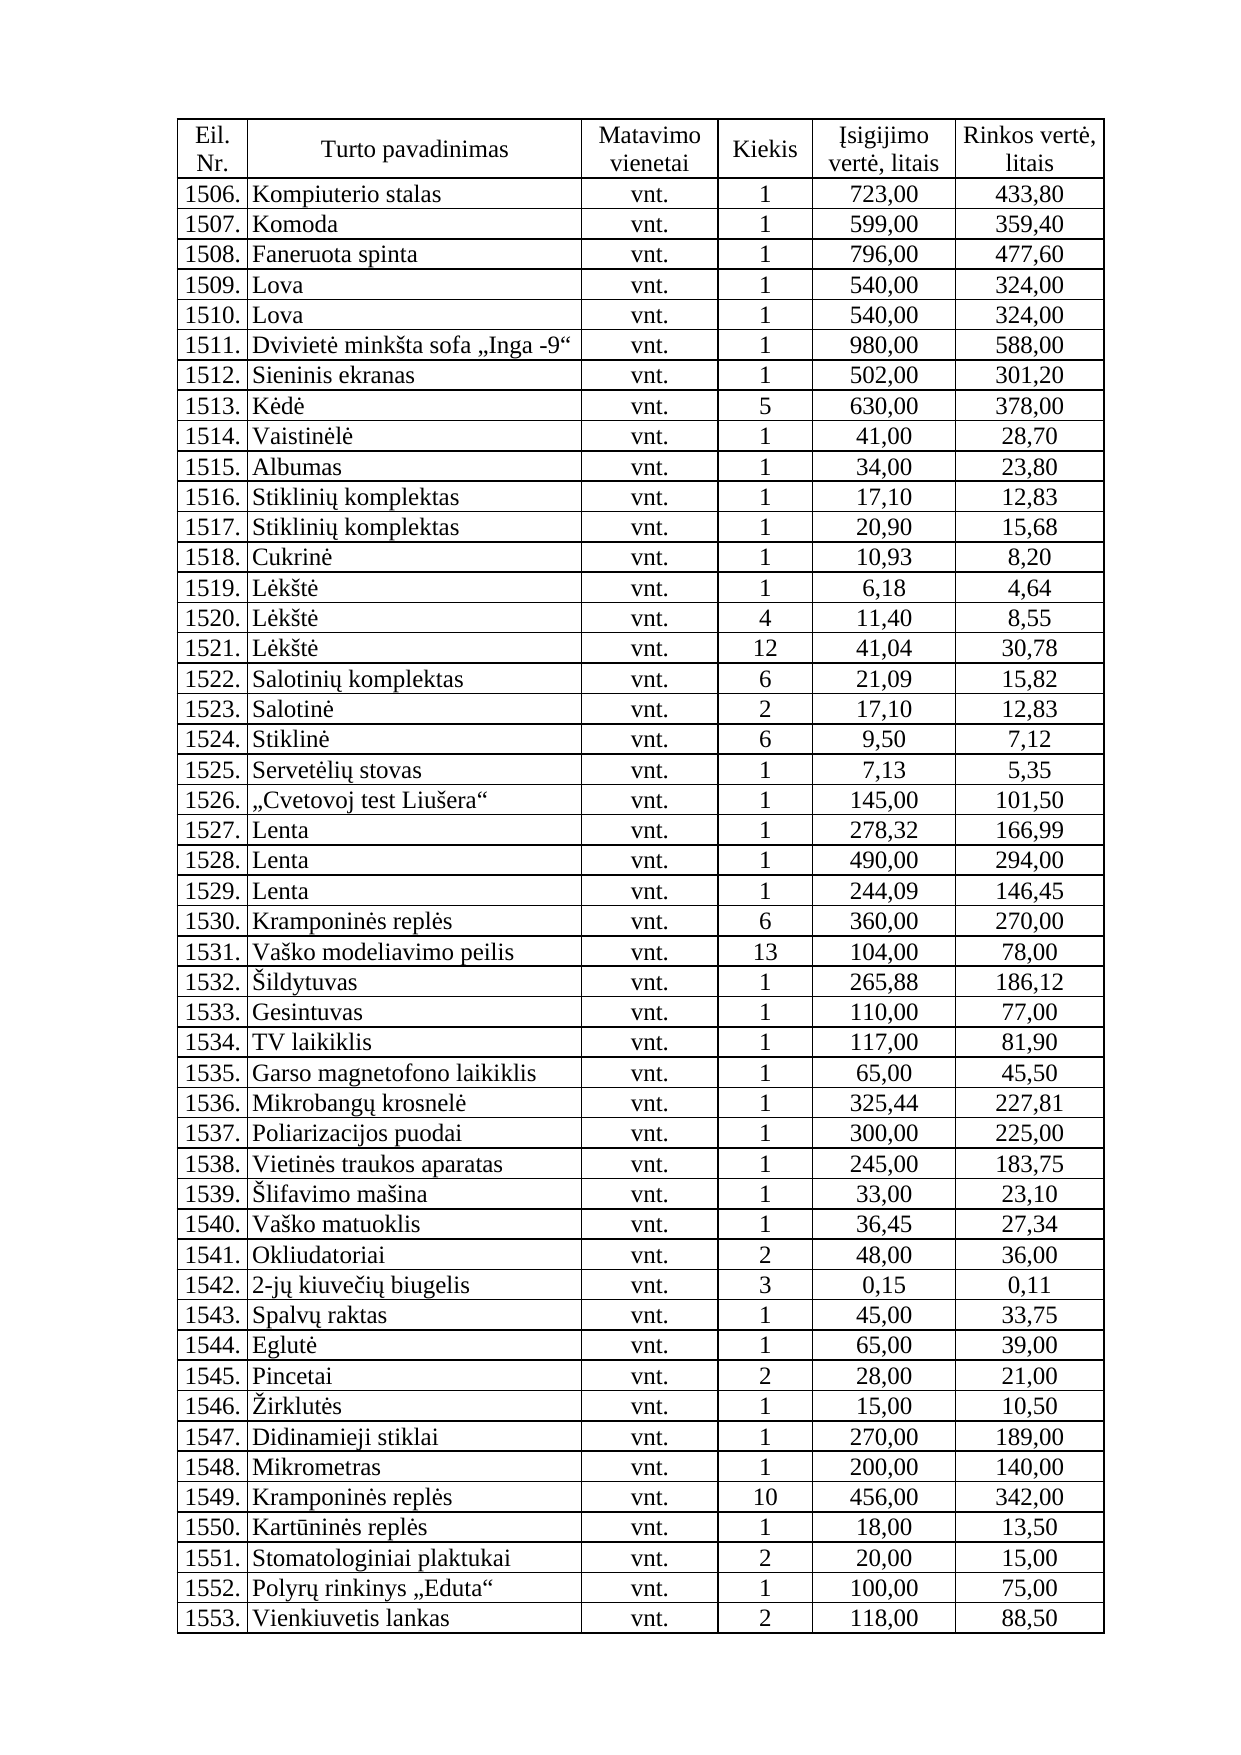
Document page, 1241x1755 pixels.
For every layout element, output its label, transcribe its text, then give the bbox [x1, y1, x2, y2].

table_cell 1 [719, 361, 812, 389]
table_cell 477,60 [956, 240, 1103, 268]
table_cell 1 [719, 1149, 812, 1177]
table_cell Cukrinė [248, 543, 581, 571]
table_cell Lenta [248, 876, 581, 905]
table_cell 1 [719, 1573, 812, 1602]
table_cell 189,00 [956, 1422, 1103, 1450]
table_cell vnt. [582, 270, 717, 298]
table_cell 1521. [178, 633, 247, 662]
table_cell 1508. [178, 240, 247, 268]
table_cell vnt. [582, 997, 717, 1026]
table_cell 1 [719, 876, 812, 905]
table_cell 1510. [178, 300, 247, 329]
table_cell 359,40 [956, 209, 1103, 238]
table_cell 23,80 [956, 452, 1103, 480]
table_cell 3 [719, 1270, 812, 1299]
table_cell vnt. [582, 1331, 717, 1359]
table_cell 34,00 [813, 452, 955, 480]
table_cell 599,00 [813, 209, 955, 238]
table_cell Lėkštė [248, 573, 581, 602]
table_cell 1516. [178, 482, 247, 511]
table_cell 1511. [178, 330, 247, 359]
table_cell 6 [719, 664, 812, 692]
table_cell vnt. [582, 967, 717, 996]
table_cell 301,20 [956, 361, 1103, 389]
table_cell 75,00 [956, 1573, 1103, 1602]
table_cell vnt. [582, 1149, 717, 1177]
table_cell 1506. [178, 179, 247, 207]
table_cell TV laikiklis [248, 1028, 581, 1056]
table_cell vnt. [582, 1543, 717, 1572]
table_cell vnt. [582, 1179, 717, 1208]
table_cell vnt. [582, 330, 717, 359]
table_cell Lėkštė [248, 633, 581, 662]
table_cell 1537. [178, 1118, 247, 1147]
table_cell 2 [719, 1361, 812, 1390]
table_cell 1 [719, 1300, 812, 1329]
table_cell 1520. [178, 603, 247, 632]
table_cell 1524. [178, 725, 247, 753]
table_cell 1 [719, 997, 812, 1026]
table_cell vnt. [582, 603, 717, 632]
table_cell 183,75 [956, 1149, 1103, 1177]
table_cell Faneruota spinta [248, 240, 581, 268]
table_cell vnt. [582, 1422, 717, 1450]
table_cell Vaško matuoklis [248, 1210, 581, 1238]
table_cell 1531. [178, 937, 247, 965]
table_cell Šlifavimo mašina [248, 1179, 581, 1208]
table_cell 81,90 [956, 1028, 1103, 1056]
table_cell 1 [719, 755, 812, 783]
table_cell 1522. [178, 664, 247, 692]
table_cell vnt. [582, 1361, 717, 1390]
table_cell Komoda [248, 209, 581, 238]
table_cell 1 [719, 1118, 812, 1147]
table_cell 324,00 [956, 270, 1103, 298]
table_cell 1541. [178, 1240, 247, 1268]
table_cell 244,09 [813, 876, 955, 905]
table_cell 342,00 [956, 1482, 1103, 1511]
table_cell 300,00 [813, 1118, 955, 1147]
table_cell Spalvų raktas [248, 1300, 581, 1329]
table_cell 1 [719, 330, 812, 359]
table_cell 77,00 [956, 997, 1103, 1026]
table_cell 118,00 [813, 1603, 955, 1632]
table_cell 41,04 [813, 633, 955, 662]
table_cell 1529. [178, 876, 247, 905]
table_cell 1 [719, 1028, 812, 1056]
table_cell vnt. [582, 1270, 717, 1299]
table_cell 12,83 [956, 482, 1103, 511]
table_cell 33,00 [813, 1179, 955, 1208]
table_cell 1539. [178, 1179, 247, 1208]
table_cell 1549. [178, 1482, 247, 1511]
table_cell Kramponinės replės [248, 1482, 581, 1511]
table_cell Sieninis ekranas [248, 361, 581, 389]
table_cell Vienkiuvetis lankas [248, 1603, 581, 1632]
table_cell 1 [719, 1452, 812, 1481]
table_cell 1 [719, 846, 812, 874]
table_cell 1533. [178, 997, 247, 1026]
table_cell 1545. [178, 1361, 247, 1390]
table_cell 1544. [178, 1331, 247, 1359]
table_cell vnt. [582, 1300, 717, 1329]
table_cell 1517. [178, 512, 247, 541]
table_cell 27,34 [956, 1210, 1103, 1238]
table_cell 5 [719, 391, 812, 420]
table_cell 17,10 [813, 482, 955, 511]
table_cell 227,81 [956, 1088, 1103, 1117]
table_cell 1 [719, 1179, 812, 1208]
table_cell Kramponinės replės [248, 906, 581, 935]
table_cell vnt. [582, 1028, 717, 1056]
table_cell 1512. [178, 361, 247, 389]
table_cell 1523. [178, 694, 247, 723]
table_cell vnt. [582, 1603, 717, 1632]
table_cell 1 [719, 482, 812, 511]
table_cell vnt. [582, 664, 717, 692]
table_cell Pincetai [248, 1361, 581, 1390]
table_cell vnt. [582, 1088, 717, 1117]
table_cell 110,00 [813, 997, 955, 1026]
table_cell 540,00 [813, 270, 955, 298]
table_cell 12,83 [956, 694, 1103, 723]
table_cell vnt. [582, 1482, 717, 1511]
table_cell 1 [719, 1422, 812, 1450]
table_cell 21,09 [813, 664, 955, 692]
table_cell 265,88 [813, 967, 955, 996]
table_cell vnt. [582, 421, 717, 450]
table_cell 980,00 [813, 330, 955, 359]
table_header Matavimo vienetai [582, 120, 717, 177]
table_cell vnt. [582, 573, 717, 602]
table_cell 378,00 [956, 391, 1103, 420]
table_cell 1550. [178, 1513, 247, 1541]
table_cell 502,00 [813, 361, 955, 389]
table_cell 1551. [178, 1543, 247, 1572]
table_cell vnt. [582, 755, 717, 783]
table_cell 23,10 [956, 1179, 1103, 1208]
table_cell 6 [719, 725, 812, 753]
table_cell vnt. [582, 1391, 717, 1420]
table_cell 456,00 [813, 1482, 955, 1511]
table_cell 9,50 [813, 725, 955, 753]
table_cell 245,00 [813, 1149, 955, 1177]
table_cell 1 [719, 240, 812, 268]
table_cell vnt. [582, 543, 717, 571]
table_cell 1 [719, 967, 812, 996]
table_cell 65,00 [813, 1058, 955, 1087]
table_cell 1507. [178, 209, 247, 238]
table_cell 33,75 [956, 1300, 1103, 1329]
table_header Turto pavadinimas [248, 120, 581, 177]
table_cell Lova [248, 300, 581, 329]
table_cell vnt. [582, 1452, 717, 1481]
table_cell 1519. [178, 573, 247, 602]
table_cell 1 [719, 1088, 812, 1117]
table_cell 0,11 [956, 1270, 1103, 1299]
table_cell 1 [719, 785, 812, 814]
table_cell Polyrų rinkinys „Eduta“ [248, 1573, 581, 1602]
table_cell 10,93 [813, 543, 955, 571]
table_cell 7,13 [813, 755, 955, 783]
table_cell 1530. [178, 906, 247, 935]
table_cell 101,50 [956, 785, 1103, 814]
table_cell 20,90 [813, 512, 955, 541]
table_cell 117,00 [813, 1028, 955, 1056]
table_cell 1 [719, 1210, 812, 1238]
table_cell 13,50 [956, 1513, 1103, 1541]
table_cell 723,00 [813, 179, 955, 207]
table_cell 294,00 [956, 846, 1103, 874]
table_cell Stiklinių komplektas [248, 482, 581, 511]
table_cell 1 [719, 209, 812, 238]
table_cell 5,35 [956, 755, 1103, 783]
table_cell Stiklinė [248, 725, 581, 753]
table_cell Lenta [248, 846, 581, 874]
table_cell vnt. [582, 512, 717, 541]
table_cell Servetėlių stovas [248, 755, 581, 783]
table_cell 146,45 [956, 876, 1103, 905]
table_cell vnt. [582, 391, 717, 420]
table_cell Lenta [248, 815, 581, 844]
table_cell 10,50 [956, 1391, 1103, 1420]
table_cell 6,18 [813, 573, 955, 602]
table_cell 36,45 [813, 1210, 955, 1238]
table_cell Lėkštė [248, 603, 581, 632]
table_cell Vietinės traukos aparatas [248, 1149, 581, 1177]
table_cell 1513. [178, 391, 247, 420]
table_cell Didinamieji stiklai [248, 1422, 581, 1450]
table_cell 1509. [178, 270, 247, 298]
table_cell 1 [719, 512, 812, 541]
table_cell 1 [719, 179, 812, 207]
table_cell 588,00 [956, 330, 1103, 359]
table_cell 8,20 [956, 543, 1103, 571]
table_cell Albumas [248, 452, 581, 480]
table_cell 20,00 [813, 1543, 955, 1572]
table_cell 17,10 [813, 694, 955, 723]
table_cell 6 [719, 906, 812, 935]
table_cell 1518. [178, 543, 247, 571]
table_cell 1546. [178, 1391, 247, 1420]
table_cell vnt. [582, 876, 717, 905]
table_cell 1535. [178, 1058, 247, 1087]
table_cell vnt. [582, 209, 717, 238]
table_cell 28,00 [813, 1361, 955, 1390]
table_cell 104,00 [813, 937, 955, 965]
table_cell 1 [719, 452, 812, 480]
table_cell Kartūninės replės [248, 1513, 581, 1541]
table_cell 1 [719, 270, 812, 298]
table_cell 1 [719, 543, 812, 571]
table_cell 65,00 [813, 1331, 955, 1359]
table_cell 2 [719, 694, 812, 723]
table_cell 1536. [178, 1088, 247, 1117]
table_cell 78,00 [956, 937, 1103, 965]
table_cell 36,00 [956, 1240, 1103, 1268]
table_cell 1 [719, 815, 812, 844]
table_cell vnt. [582, 452, 717, 480]
table_cell 100,00 [813, 1573, 955, 1602]
table_cell vnt. [582, 1513, 717, 1541]
table_cell 270,00 [956, 906, 1103, 935]
table_cell 13 [719, 937, 812, 965]
table_cell 1534. [178, 1028, 247, 1056]
table_cell 1542. [178, 1270, 247, 1299]
table_cell 278,32 [813, 815, 955, 844]
table_cell vnt. [582, 1058, 717, 1087]
table_cell 1525. [178, 755, 247, 783]
table_cell 540,00 [813, 300, 955, 329]
table_header Įsigijimo vertė, litais [813, 120, 955, 177]
table_cell Mikrometras [248, 1452, 581, 1481]
table_cell 1 [719, 1391, 812, 1420]
table_cell 325,44 [813, 1088, 955, 1117]
table_cell vnt. [582, 937, 717, 965]
table_cell 1528. [178, 846, 247, 874]
table_cell Poliarizacijos puodai [248, 1118, 581, 1147]
table_cell vnt. [582, 725, 717, 753]
table_cell 21,00 [956, 1361, 1103, 1390]
table_cell 0,15 [813, 1270, 955, 1299]
table_header Rinkos vertė, litais [956, 120, 1103, 177]
table_cell 2-jų kiuvečių biugelis [248, 1270, 581, 1299]
table_cell 15,82 [956, 664, 1103, 692]
table_cell Šildytuvas [248, 967, 581, 996]
table_cell vnt. [582, 179, 717, 207]
table_cell Gesintuvas [248, 997, 581, 1026]
table_cell 1514. [178, 421, 247, 450]
table_cell vnt. [582, 633, 717, 662]
table_cell 630,00 [813, 391, 955, 420]
table_cell 1 [719, 1513, 812, 1541]
table_cell 12 [719, 633, 812, 662]
table_cell „Cvetovoj test Liušera“ [248, 785, 581, 814]
table_cell 200,00 [813, 1452, 955, 1481]
table_cell 4 [719, 603, 812, 632]
table_header Kiekis [719, 120, 812, 177]
table_cell 1 [719, 421, 812, 450]
table_cell Garso magnetofono laikiklis [248, 1058, 581, 1087]
table_cell 1526. [178, 785, 247, 814]
table_cell 1 [719, 573, 812, 602]
table_cell 41,00 [813, 421, 955, 450]
table_cell 1527. [178, 815, 247, 844]
table_cell Vaško modeliavimo peilis [248, 937, 581, 965]
table_cell Vaistinėlė [248, 421, 581, 450]
table_cell 11,40 [813, 603, 955, 632]
table_cell 1515. [178, 452, 247, 480]
table_cell 15,00 [813, 1391, 955, 1420]
table_cell vnt. [582, 846, 717, 874]
table_cell 1538. [178, 1149, 247, 1177]
table_cell 45,00 [813, 1300, 955, 1329]
table_cell vnt. [582, 361, 717, 389]
table_cell vnt. [582, 300, 717, 329]
table_cell 39,00 [956, 1331, 1103, 1359]
table_cell 28,70 [956, 421, 1103, 450]
table_cell 2 [719, 1240, 812, 1268]
table_cell 2 [719, 1603, 812, 1632]
table_cell 8,55 [956, 603, 1103, 632]
table_cell vnt. [582, 815, 717, 844]
table_cell 1 [719, 1058, 812, 1087]
table_cell vnt. [582, 906, 717, 935]
table_cell 1543. [178, 1300, 247, 1329]
table_cell Eglutė [248, 1331, 581, 1359]
table_cell Salotinė [248, 694, 581, 723]
table_cell vnt. [582, 1118, 717, 1147]
table_cell Mikrobangų krosnelė [248, 1088, 581, 1117]
table_cell Žirklutės [248, 1391, 581, 1420]
table_cell 270,00 [813, 1422, 955, 1450]
table_cell 4,64 [956, 573, 1103, 602]
table_cell 2 [719, 1543, 812, 1572]
table_cell 1532. [178, 967, 247, 996]
table_cell 1540. [178, 1210, 247, 1238]
table_cell 490,00 [813, 846, 955, 874]
table_header Eil. Nr. [178, 120, 247, 177]
table_cell 433,80 [956, 179, 1103, 207]
table_cell vnt. [582, 1240, 717, 1268]
table_cell 7,12 [956, 725, 1103, 753]
table_cell Stomatologiniai plaktukai [248, 1543, 581, 1572]
table_cell 186,12 [956, 967, 1103, 996]
table_cell 15,68 [956, 512, 1103, 541]
table_cell 18,00 [813, 1513, 955, 1541]
table_cell 30,78 [956, 633, 1103, 662]
table_cell vnt. [582, 1210, 717, 1238]
table_cell vnt. [582, 240, 717, 268]
table_cell Stiklinių komplektas [248, 512, 581, 541]
table_cell 1553. [178, 1603, 247, 1632]
table_cell Salotinių komplektas [248, 664, 581, 692]
table_cell 225,00 [956, 1118, 1103, 1147]
table_cell Okliudatoriai [248, 1240, 581, 1268]
table_cell vnt. [582, 1573, 717, 1602]
table_cell 88,50 [956, 1603, 1103, 1632]
table_cell 45,50 [956, 1058, 1103, 1087]
table_cell vnt. [582, 694, 717, 723]
table_cell 48,00 [813, 1240, 955, 1268]
table_cell 796,00 [813, 240, 955, 268]
table_cell vnt. [582, 785, 717, 814]
table_cell Kompiuterio stalas [248, 179, 581, 207]
table_cell 166,99 [956, 815, 1103, 844]
table_cell 360,00 [813, 906, 955, 935]
table_cell Kėdė [248, 391, 581, 420]
table_cell Lova [248, 270, 581, 298]
table_cell 1 [719, 300, 812, 329]
table_cell 324,00 [956, 300, 1103, 329]
table_cell vnt. [582, 482, 717, 511]
table_cell 1548. [178, 1452, 247, 1481]
table_cell 15,00 [956, 1543, 1103, 1572]
table_cell 1 [719, 1331, 812, 1359]
table_cell 1552. [178, 1573, 247, 1602]
table_cell 1547. [178, 1422, 247, 1450]
table_cell 10 [719, 1482, 812, 1511]
table_cell 140,00 [956, 1452, 1103, 1481]
table_cell Dvivietė minkšta sofa „Inga -9“ [248, 330, 581, 359]
table_cell 145,00 [813, 785, 955, 814]
